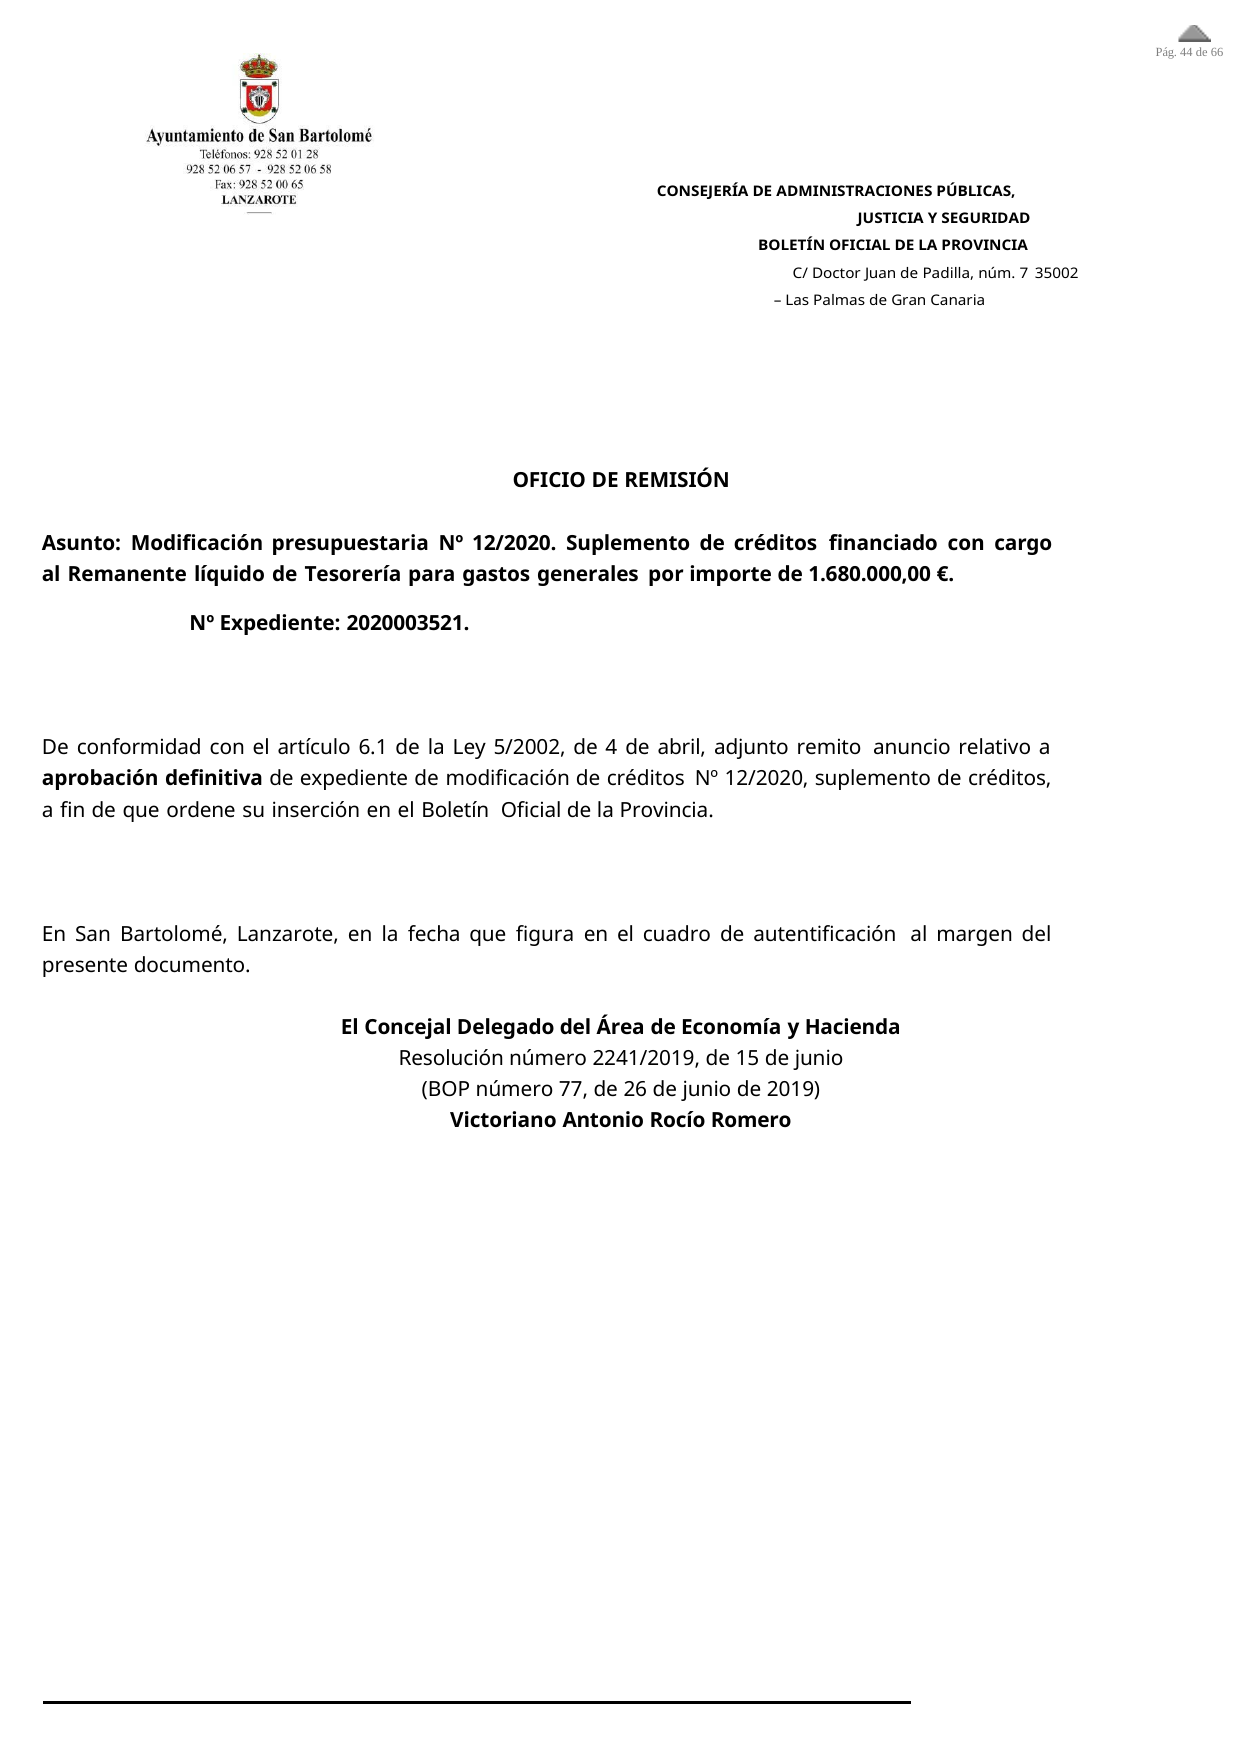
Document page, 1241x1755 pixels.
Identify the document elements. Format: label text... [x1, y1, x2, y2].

text El Concejal Delegado del Área de Economía y Hacienda [176, 1012, 1065, 1041]
text Resolución número 2241/2019, de 15 de junio (BOP número 77, de 26 de junio de 2019) Victoriano Antonio Rocío Romero [381, 1043, 860, 1134]
text CONSEJERÍA DE ADMINISTRACIONES PÚBLICAS, [657, 181, 1104, 201]
text C/ Doctor Juan de Padilla, núm. 7 35002 – Las Palmas de Gran Canaria [773, 262, 1079, 310]
text De conformidad con el artículo 6.1 de la Ley 5/2002, de 4 de abril, adjunto remito anuncio relativo a aprobación definitiva de expediente de modificación de créditos Nº 12/2020, suplemento de créditos, a fin de que ordene su inserción en el Boletín Oficial de la Provincia. [42, 732, 1052, 823]
text Asunto: Modificación presupuestaria Nº 12/2020. Suplemento de créditos financiado con cargo al Remanente líquido de Tesorería para gastos generales por importe de 1.680.000,00 €. [42, 528, 1052, 588]
text JUSTICIA Y SEGURIDAD BOLETÍN OFICIAL DE LA PROVINCIA [758, 208, 1052, 255]
text Nº Expediente: 2020003521. [189, 608, 1236, 636]
text En San Bartolomé, Lanzarote, en la fecha que figura en el cuadro de autentificación al margen del presente documento. [42, 919, 1052, 979]
text OFICIO DE REMISIÓN [176, 465, 1066, 494]
